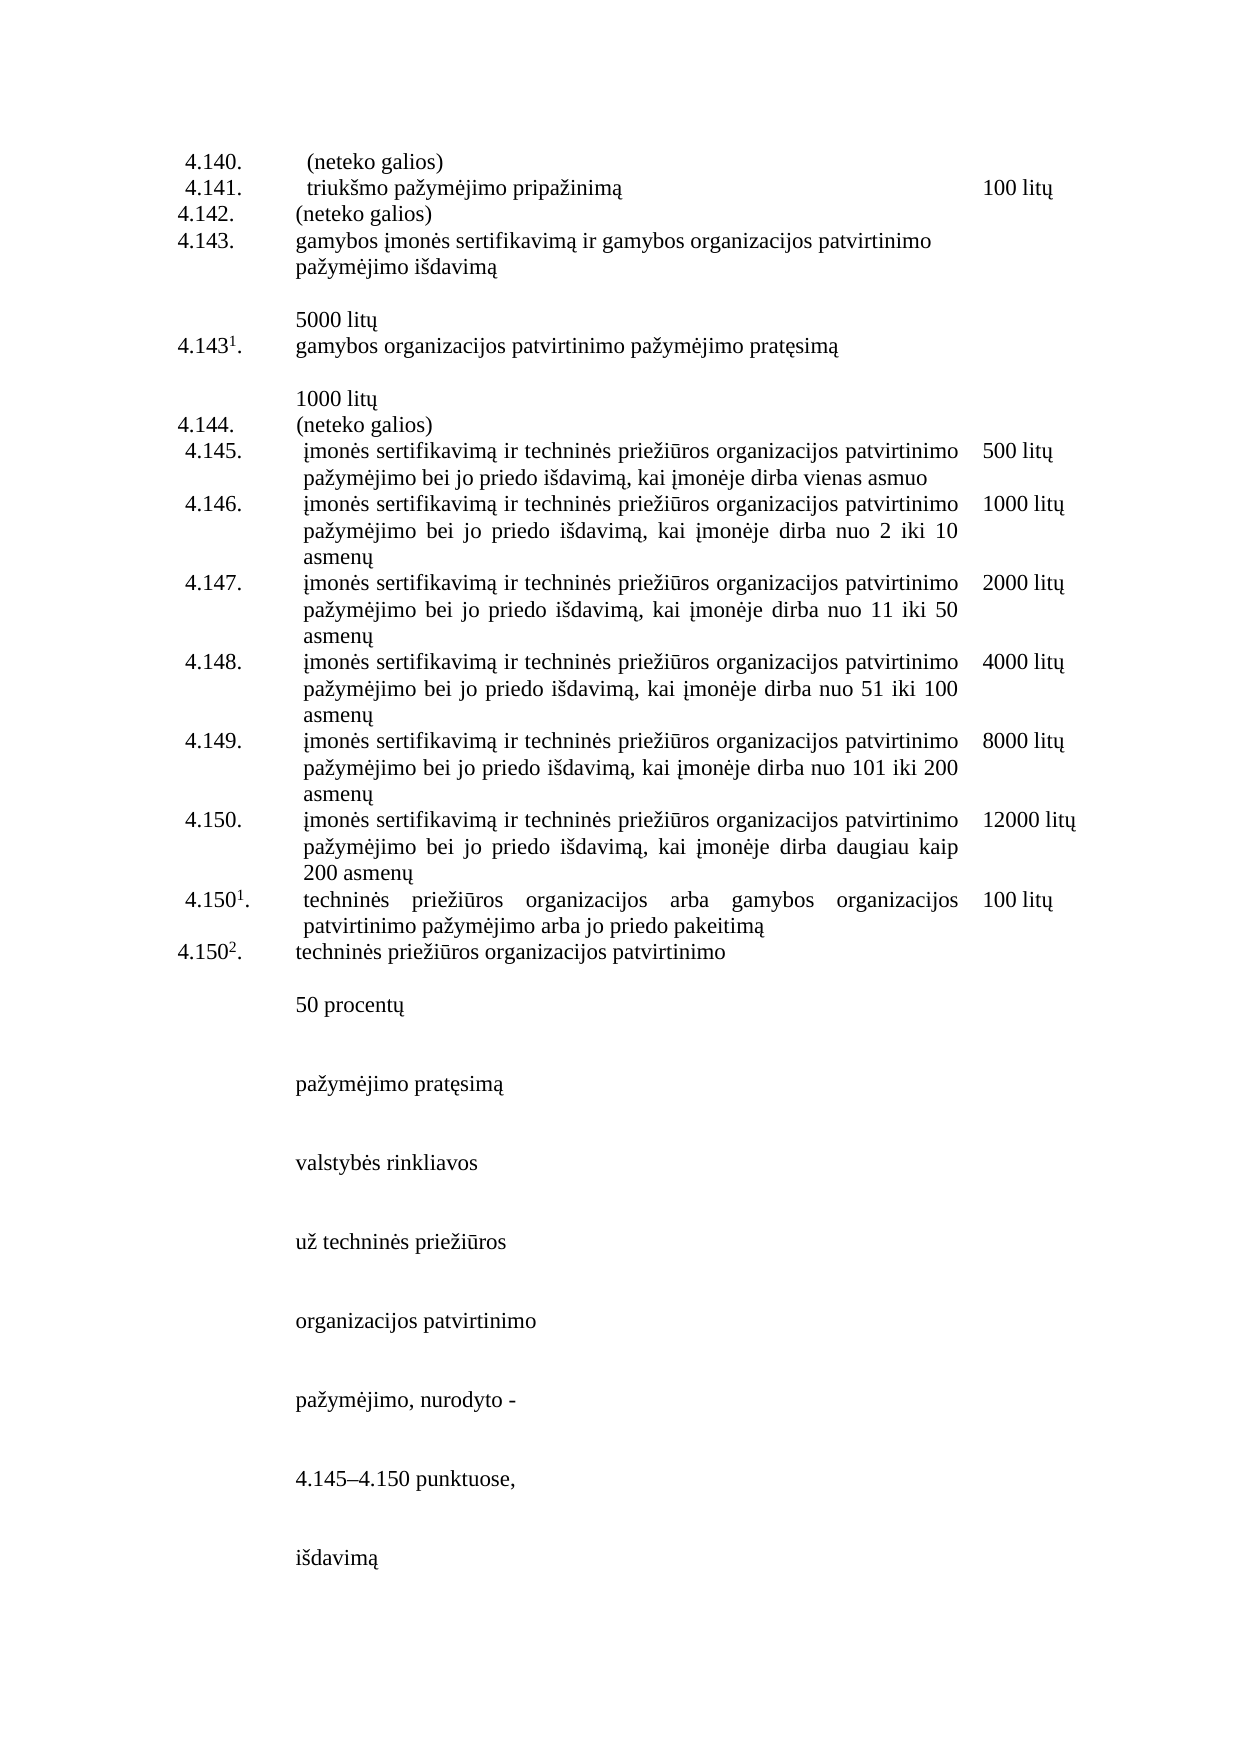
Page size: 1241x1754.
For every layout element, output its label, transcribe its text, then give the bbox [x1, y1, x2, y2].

table_cell 4.147. [174, 569, 292, 648]
table_cell įmonės sertifikavimą ir techninės priežiūros organizacijos patvirtinimo pažymėjimo bei jo priedo išdavimą, kai įmonėje dirba nuo 101 iki 200 asmenų [292, 728, 971, 807]
table_header įmonės sertifikavimą ir techninės priežiūros organizacijos patvirtinimo pažymėjimo bei jo priedo išdavimą, kai įmonėje dirba vienas asmuo [292, 438, 971, 490]
text pažymėjimo pratęsimą [177, 1017, 945, 1096]
table_cell įmonės sertifikavimą ir techninės priežiūros organizacijos patvirtinimo pažymėjimo bei jo priedo išdavimą, kai įmonėje dirba daugiau kaip 200 asmenų [292, 807, 971, 886]
text valstybės rinkliavos [177, 1096, 945, 1176]
table_cell įmonės sertifikavimą ir techninės priežiūros organizacijos patvirtinimo pažymėjimo bei jo priedo išdavimą, kai įmonėje dirba nuo 2 iki 10 asmenų [292, 490, 971, 569]
table_cell 4.141. [174, 174, 292, 200]
text pažymėjimo, nurodyto - [177, 1334, 945, 1413]
text 4.143. gamybos įmonės sertifikavimą ir gamybos organizacijos patvirtinimo pažymėjimo išdavimą 5000 litų [177, 227, 945, 332]
table_cell 12000 litų [971, 807, 1144, 886]
text 4.1502. techninės priežiūros organizacijos patvirtinimo 50 procentų [177, 938, 945, 1017]
table_header 4.145. [174, 438, 292, 490]
table_cell įmonės sertifikavimą ir techninės priežiūros organizacijos patvirtinimo pažymėjimo bei jo priedo išdavimą, kai įmonėje dirba nuo 51 iki 100 asmenų [292, 649, 971, 727]
table_cell 4.148. [174, 649, 292, 727]
table_cell 100 litų [971, 886, 1144, 938]
table_header 500 litų [971, 438, 1144, 490]
table_header (neteko galios) [292, 148, 971, 174]
text už techninės priežiūros [177, 1176, 945, 1254]
table_cell 1000 litų [971, 490, 1144, 569]
text 4.145–4.150 punktuose, [177, 1413, 945, 1492]
text išdavimą [177, 1492, 945, 1571]
text 4.1431. gamybos organizacijos patvirtinimo pažymėjimo pratęsimą 1000 litų [177, 332, 945, 411]
table_cell 4.149. [174, 728, 292, 807]
table_cell 8000 litų [971, 728, 1144, 807]
table_cell 4.1501. [174, 886, 292, 938]
text organizacijos patvirtinimo [177, 1254, 945, 1334]
table_cell įmonės sertifikavimą ir techninės priežiūros organizacijos patvirtinimo pažymėjimo bei jo priedo išdavimą, kai įmonėje dirba nuo 11 iki 50 asmenų [292, 569, 971, 648]
table_cell triukšmo pažymėjimo pripažinimą [292, 174, 971, 200]
table_cell 4.150. [174, 807, 292, 886]
table_cell 4000 litų [971, 649, 1144, 727]
table_header 4.140. [174, 148, 292, 174]
table_header [971, 148, 1144, 174]
table_cell techninės priežiūros organizacijos arba gamybos organizacijos patvirtinimo pažymėjimo arba jo priedo pakeitimą [292, 886, 971, 938]
table_cell 2000 litų [971, 569, 1144, 648]
text 4.142. (neteko galios) [177, 200, 945, 227]
table_cell 100 litų [971, 174, 1144, 200]
list (neteko galios) [177, 411, 945, 438]
table_cell 4.146. [174, 490, 292, 569]
